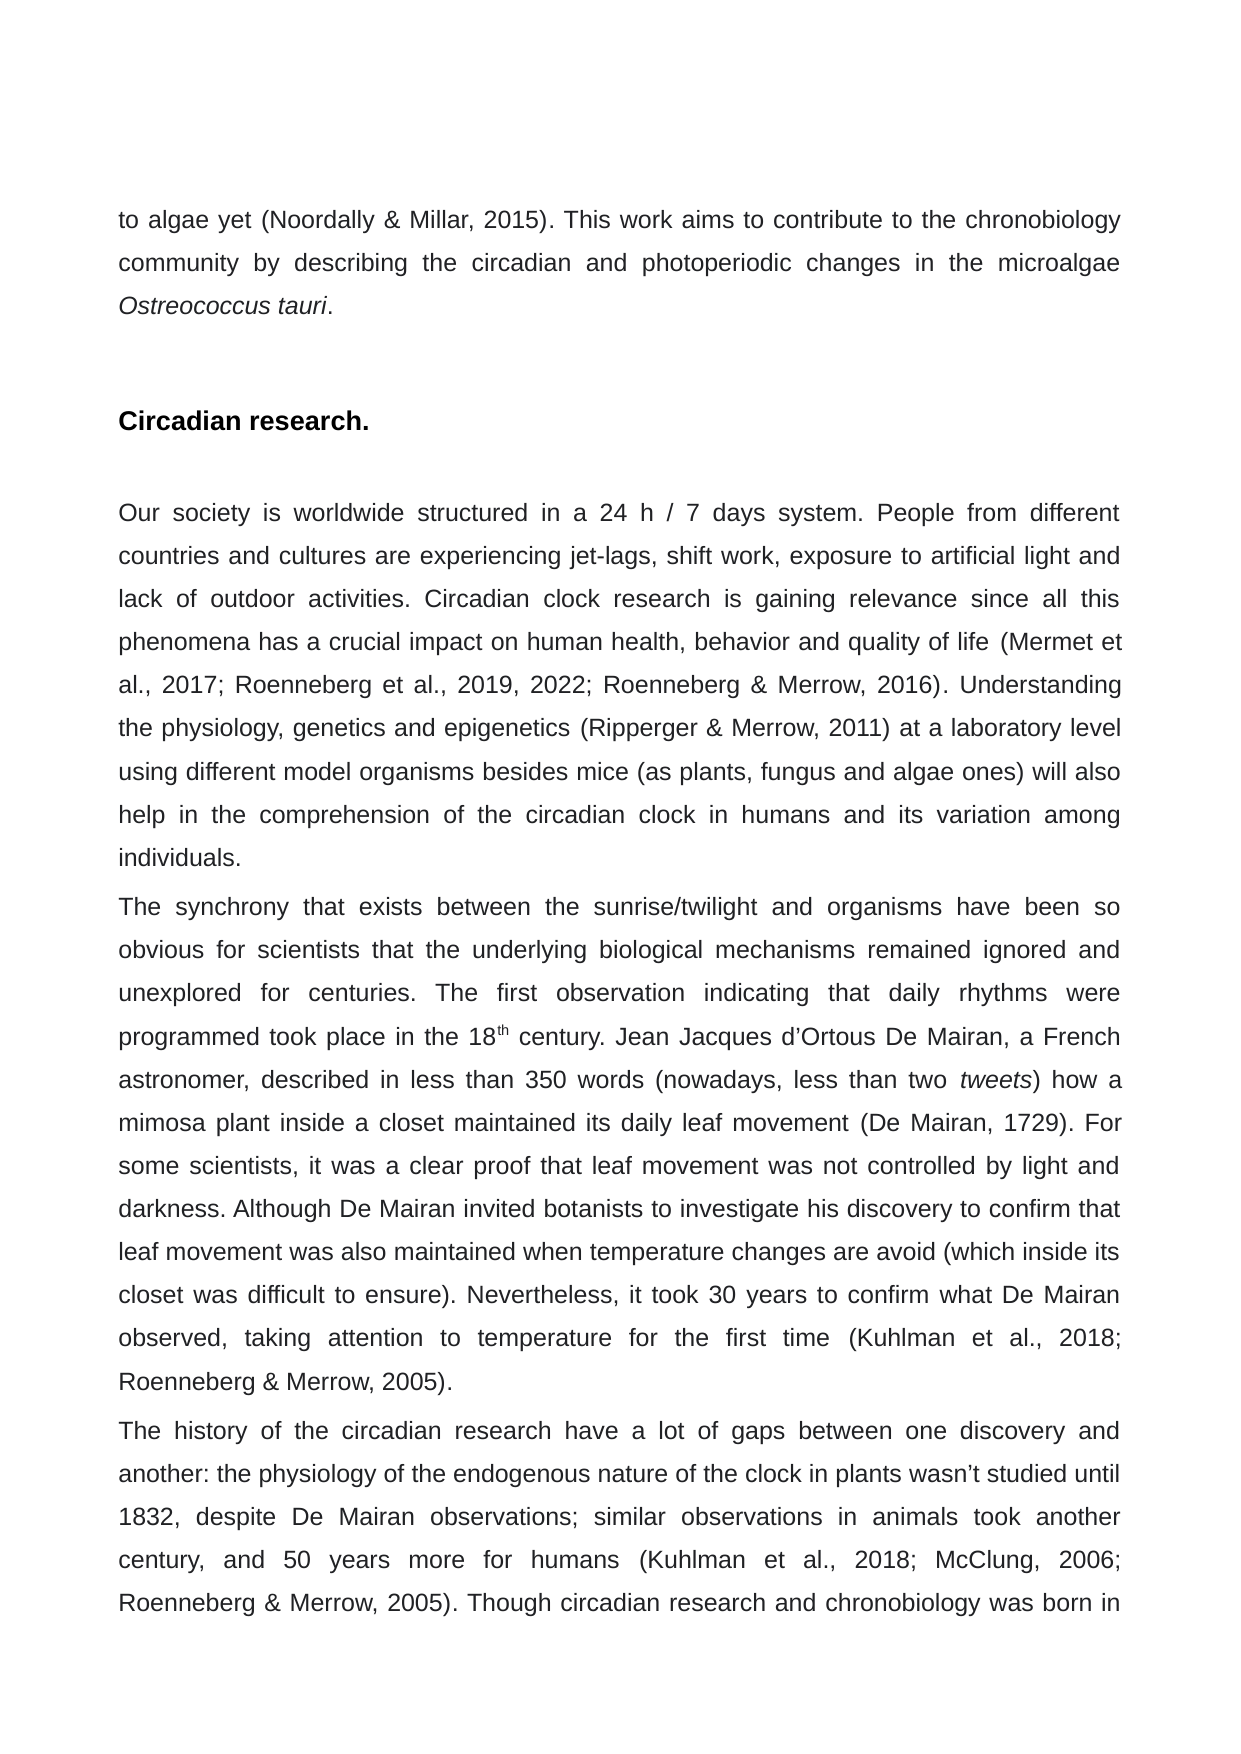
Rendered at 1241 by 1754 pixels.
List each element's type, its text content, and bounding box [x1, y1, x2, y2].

subtitle Circadian research. [118, 405, 1122, 436]
text The synchrony that exists between the sunrise/twilight and organisms have been so obvious for scientists that the underlying biological mechanisms remained ignored and unexplored for centuries. The first observation indicating that daily rhythms were programmed took place in the 18th century. Jean Jacques d’Ortous De Mairan, a French astronomer, described in less than 350 words (nowadays, less than two tweets) how a mimosa plant inside a closet maintained its daily leaf movement (De Mairan, 1729)⁠. For some scientists, it was a clear proof that leaf movement was not controlled by light and darkness. Although De Mairan invited botanists to investigate his discovery to confirm that leaf movement was also maintained when temperature changes are avoid (which inside its closet was difficult to ensure). Nevertheless, it took 30 years to confirm what De Mairan observed, taking attention to temperature for the first time (Kuhlman et al., 2018; Roenneberg & Merrow, 2005)⁠. [118, 892, 1122, 1395]
text to algae yet (Noordally & Millar, 2015)⁠. This work aims to contribute to the chronobiology community by describing the circadian and photoperiodic changes in the microalgae Ostreococcus tauri. [118, 205, 1122, 320]
text Our society is worldwide structured in a 24 h / 7 days system. People from different countries and cultures are experiencing jet-lags, shift work, exposure to artificial light and lack of outdoor activities. Circadian clock research is gaining relevance since all this phenomena has a crucial impact on human health, behavior and quality of life (Mermet et al., 2017; Roenneberg et al., 2019, 2022; Roenneberg & Merrow, 2016). Understanding the physiology, genetics and epigenetics (Ripperger & Merrow, 2011)⁠ at a laboratory level using different model organisms besides mice (as plants, fungus and algae ones) will also help in the comprehension of the circadian clock in humans and its variation among individuals. [118, 498, 1122, 872]
text The history of the circadian research have a lot of gaps between one discovery and another: the physiology of the endogenous nature of the clock in plants wasn’t studied until 1832, despite De Mairan observations; similar observations in animals took another century, and 50 years more for humans (Kuhlman et al., 2018; McClung, 2006; Roenneberg & Merrow, 2005)⁠. Though circadian research and chronobiology was born in [118, 1416, 1122, 1617]
